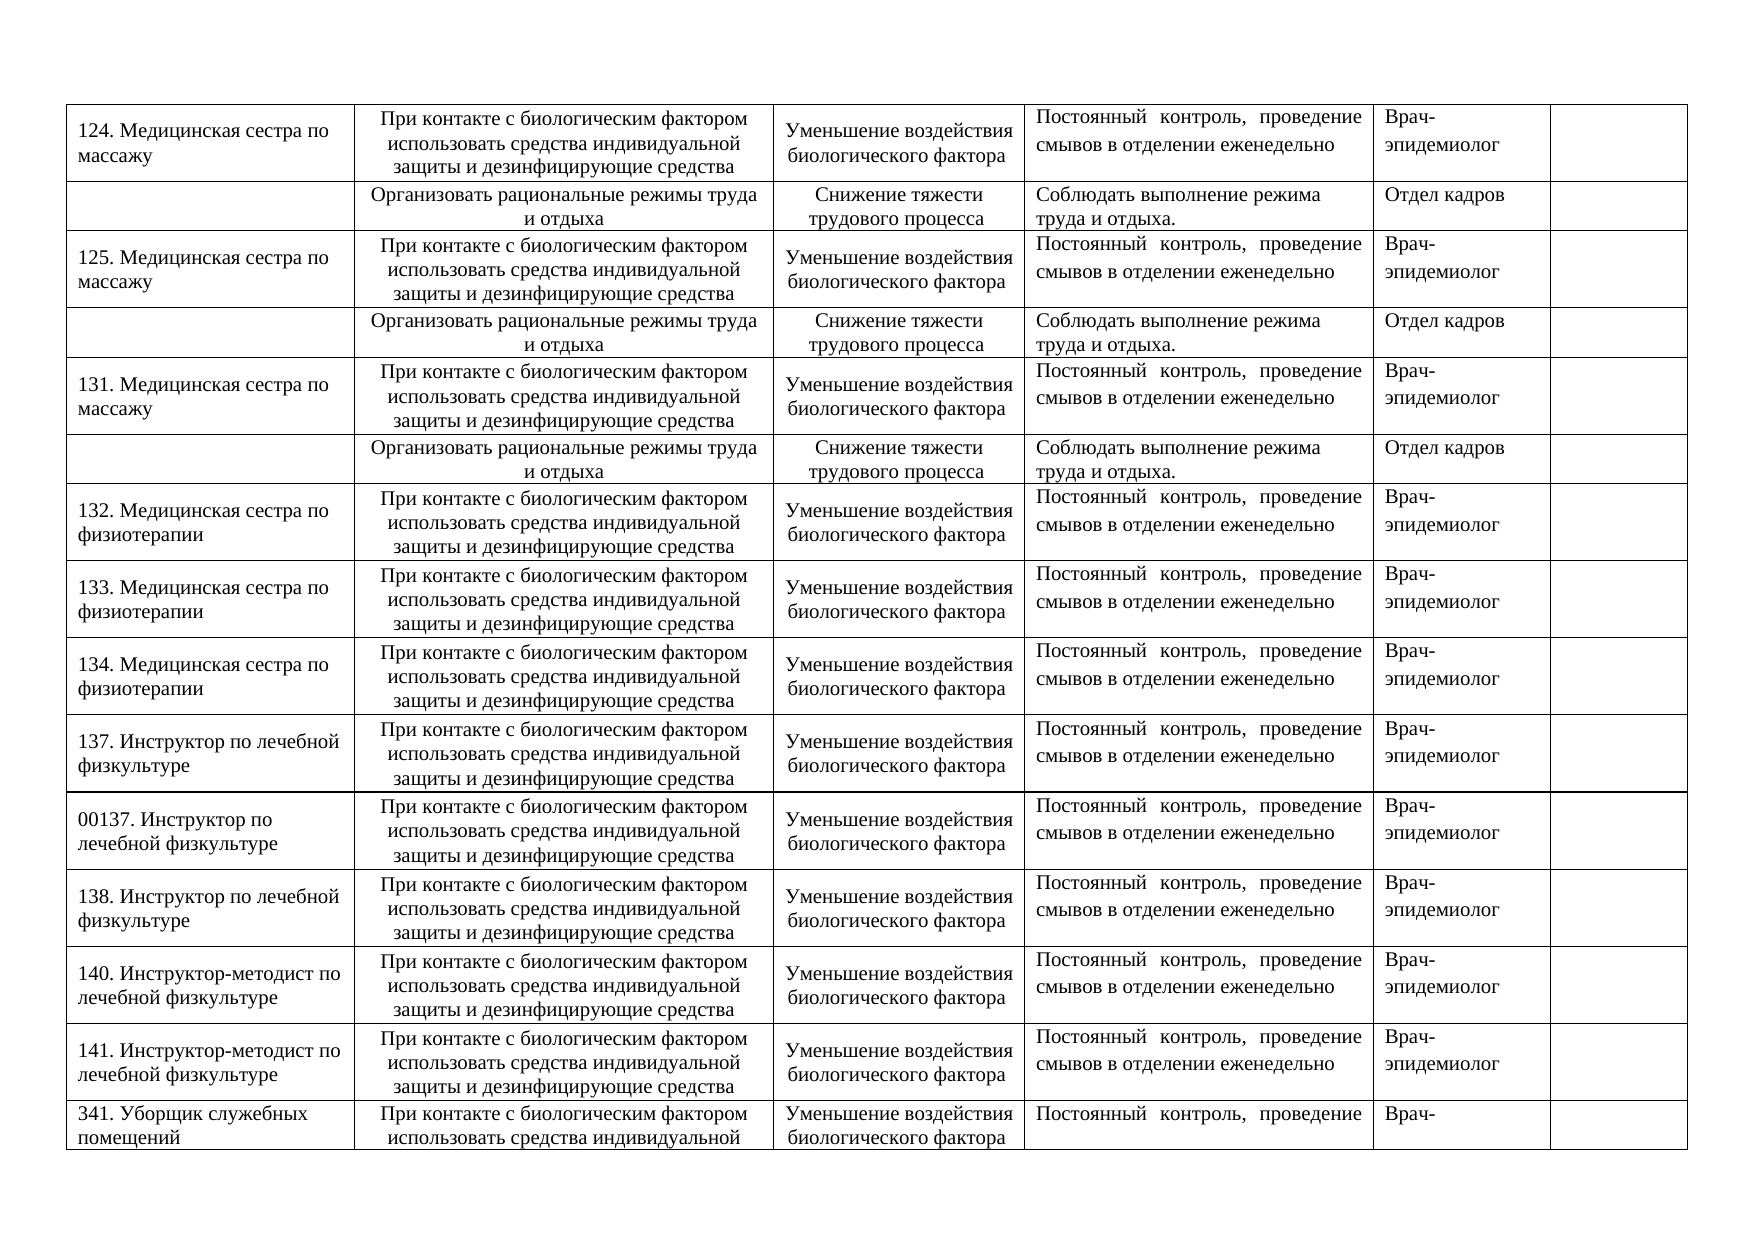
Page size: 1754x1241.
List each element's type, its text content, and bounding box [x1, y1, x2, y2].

table_cell Соблюдать выполнение режима труда и отдыха. [1025, 308, 1373, 357]
table_cell [67, 182, 354, 230]
table_cell Уменьшение воздействия биологического фактора [774, 638, 1024, 714]
table_cell 125. Медицинская сестра по массажу [67, 231, 354, 307]
table_cell При контакте с биологическим фактором использовать средства индивидуальной защиты и дезинфицирующие средства [355, 1024, 773, 1100]
table_cell Врач-эпидемиолог [1374, 715, 1550, 791]
table_cell [1551, 231, 1687, 307]
table_cell Организовать рациональные режимы труда и отдыха [355, 182, 773, 230]
table_cell Уменьшение воздействия биологического фактора [774, 715, 1024, 791]
table_cell Врач-эпидемиолог [1374, 947, 1550, 1023]
table_cell Уменьшение воздействия биологического фактора [774, 231, 1024, 307]
table_cell Врач-эпидемиолог [1374, 638, 1550, 714]
table_cell Уменьшение воздействия биологического фактора [774, 105, 1024, 181]
table_cell Постоянный контроль, проведение смывов в отделении еженедельно [1025, 1024, 1373, 1100]
table_cell Врач-эпидемиолог [1374, 358, 1550, 434]
table_cell [1551, 947, 1687, 1023]
table_cell Постоянный контроль, проведение смывов в отделении еженедельно [1025, 484, 1373, 560]
table_cell Уменьшение воздействия биологического фактора [774, 484, 1024, 560]
table_cell Врач-эпидемиолог [1374, 484, 1550, 560]
table_cell 131. Медицинская сестра по массажу [67, 358, 354, 434]
table_cell Постоянный контроль, проведение смывов в отделении еженедельно [1025, 715, 1373, 791]
table_cell Врач-эпидемиолог [1374, 561, 1550, 637]
table_cell Постоянный контроль, проведение смывов в отделении еженедельно [1025, 947, 1373, 1023]
table_cell Уменьшение воздействия биологического фактора [774, 1101, 1024, 1149]
table_cell Врач-эпидемиолог [1374, 105, 1550, 181]
table_cell [1551, 638, 1687, 714]
table_cell 140. Инструктор-методист по лечебной физкультуре [67, 947, 354, 1023]
table_cell При контакте с биологическим фактором использовать средства индивидуальной защиты и дезинфицирующие средства [355, 947, 773, 1023]
table_cell Уменьшение воздействия биологического фактора [774, 561, 1024, 637]
table_cell Уменьшение воздействия биологического фактора [774, 358, 1024, 434]
table_cell 133. Медицинская сестра по физиотерапии [67, 561, 354, 637]
table_cell Постоянный контроль, проведение смывов в отделении еженедельно [1025, 561, 1373, 637]
table_cell Врач-эпидемиолог [1374, 231, 1550, 307]
table_cell 341. Уборщик служебных помещений [67, 1101, 354, 1149]
table_cell Отдел кадров [1374, 435, 1550, 483]
table_cell Врач- [1374, 1101, 1550, 1149]
table_cell Снижение тяжести трудового процесса [774, 182, 1024, 230]
table_cell 00137. Инструктор по лечебной физкультуре [67, 793, 354, 868]
table_cell [1551, 715, 1687, 791]
table_cell При контакте с биологическим фактором использовать средства индивидуальной защиты и дезинфицирующие средства [355, 105, 773, 181]
table_cell [1551, 182, 1687, 230]
table_cell При контакте с биологическим фактором использовать средства индивидуальной защиты и дезинфицирующие средства [355, 793, 773, 868]
table_cell 134. Медицинская сестра по физиотерапии [67, 638, 354, 714]
table_cell Отдел кадров [1374, 308, 1550, 357]
table_cell Врач-эпидемиолог [1374, 870, 1550, 946]
table_cell Снижение тяжести трудового процесса [774, 308, 1024, 357]
table_cell Постоянный контроль, проведение смывов в отделении еженедельно [1025, 105, 1373, 181]
table_cell [67, 308, 354, 357]
table_cell Уменьшение воздействия биологического фактора [774, 947, 1024, 1023]
table_cell [1551, 793, 1687, 868]
table_cell При контакте с биологическим фактором использовать средства индивидуальной защиты и дезинфицирующие средства [355, 561, 773, 637]
table_cell Уменьшение воздействия биологического фактора [774, 1024, 1024, 1100]
table_cell Организовать рациональные режимы труда и отдыха [355, 435, 773, 483]
table_cell Врач-эпидемиолог [1374, 1024, 1550, 1100]
table_cell При контакте с биологическим фактором использовать средства индивидуальной защиты и дезинфицирующие средства [355, 715, 773, 791]
table_cell [1551, 484, 1687, 560]
table_cell При контакте с биологическим фактором использовать средства индивидуальной защиты и дезинфицирующие средства [355, 231, 773, 307]
table_cell 124. Медицинская сестра по массажу [67, 105, 354, 181]
table_cell Постоянный контроль, проведение [1025, 1101, 1373, 1149]
table_cell [1551, 105, 1687, 181]
table_cell Постоянный контроль, проведение смывов в отделении еженедельно [1025, 793, 1373, 868]
table_cell При контакте с биологическим фактором использовать средства индивидуальной защиты и дезинфицирующие средства [355, 638, 773, 714]
table_cell [1551, 358, 1687, 434]
table_cell Организовать рациональные режимы труда и отдыха [355, 308, 773, 357]
table_cell При контакте с биологическим фактором использовать средства индивидуальной защиты и дезинфицирующие средства [355, 358, 773, 434]
table_cell [1551, 1024, 1687, 1100]
table_cell Отдел кадров [1374, 182, 1550, 230]
table_cell [1551, 435, 1687, 483]
table_cell [67, 435, 354, 483]
table_cell При контакте с биологическим фактором использовать средства индивидуальной [355, 1101, 773, 1149]
table_cell [1551, 308, 1687, 357]
table_cell 137. Инструктор по лечебной физкультуре [67, 715, 354, 791]
table_cell Врач-эпидемиолог [1374, 793, 1550, 868]
table_cell Постоянный контроль, проведение смывов в отделении еженедельно [1025, 231, 1373, 307]
table_cell Уменьшение воздействия биологического фактора [774, 870, 1024, 946]
table_cell Уменьшение воздействия биологического фактора [774, 793, 1024, 868]
table_cell Снижение тяжести трудового процесса [774, 435, 1024, 483]
table_cell [1551, 870, 1687, 946]
table_cell [1551, 561, 1687, 637]
table_cell [1551, 1101, 1687, 1149]
table_cell Соблюдать выполнение режима труда и отдыха. [1025, 182, 1373, 230]
table_cell Постоянный контроль, проведение смывов в отделении еженедельно [1025, 638, 1373, 714]
table_cell 138. Инструктор по лечебной физкультуре [67, 870, 354, 946]
table_cell 132. Медицинская сестра по физиотерапии [67, 484, 354, 560]
table_cell Постоянный контроль, проведение смывов в отделении еженедельно [1025, 358, 1373, 434]
table_cell Соблюдать выполнение режима труда и отдыха. [1025, 435, 1373, 483]
table_cell При контакте с биологическим фактором использовать средства индивидуальной защиты и дезинфицирующие средства [355, 484, 773, 560]
table_cell 141. Инструктор-методист по лечебной физкультуре [67, 1024, 354, 1100]
table_cell При контакте с биологическим фактором использовать средства индивидуальной защиты и дезинфицирующие средства [355, 870, 773, 946]
table_cell Постоянный контроль, проведение смывов в отделении еженедельно [1025, 870, 1373, 946]
